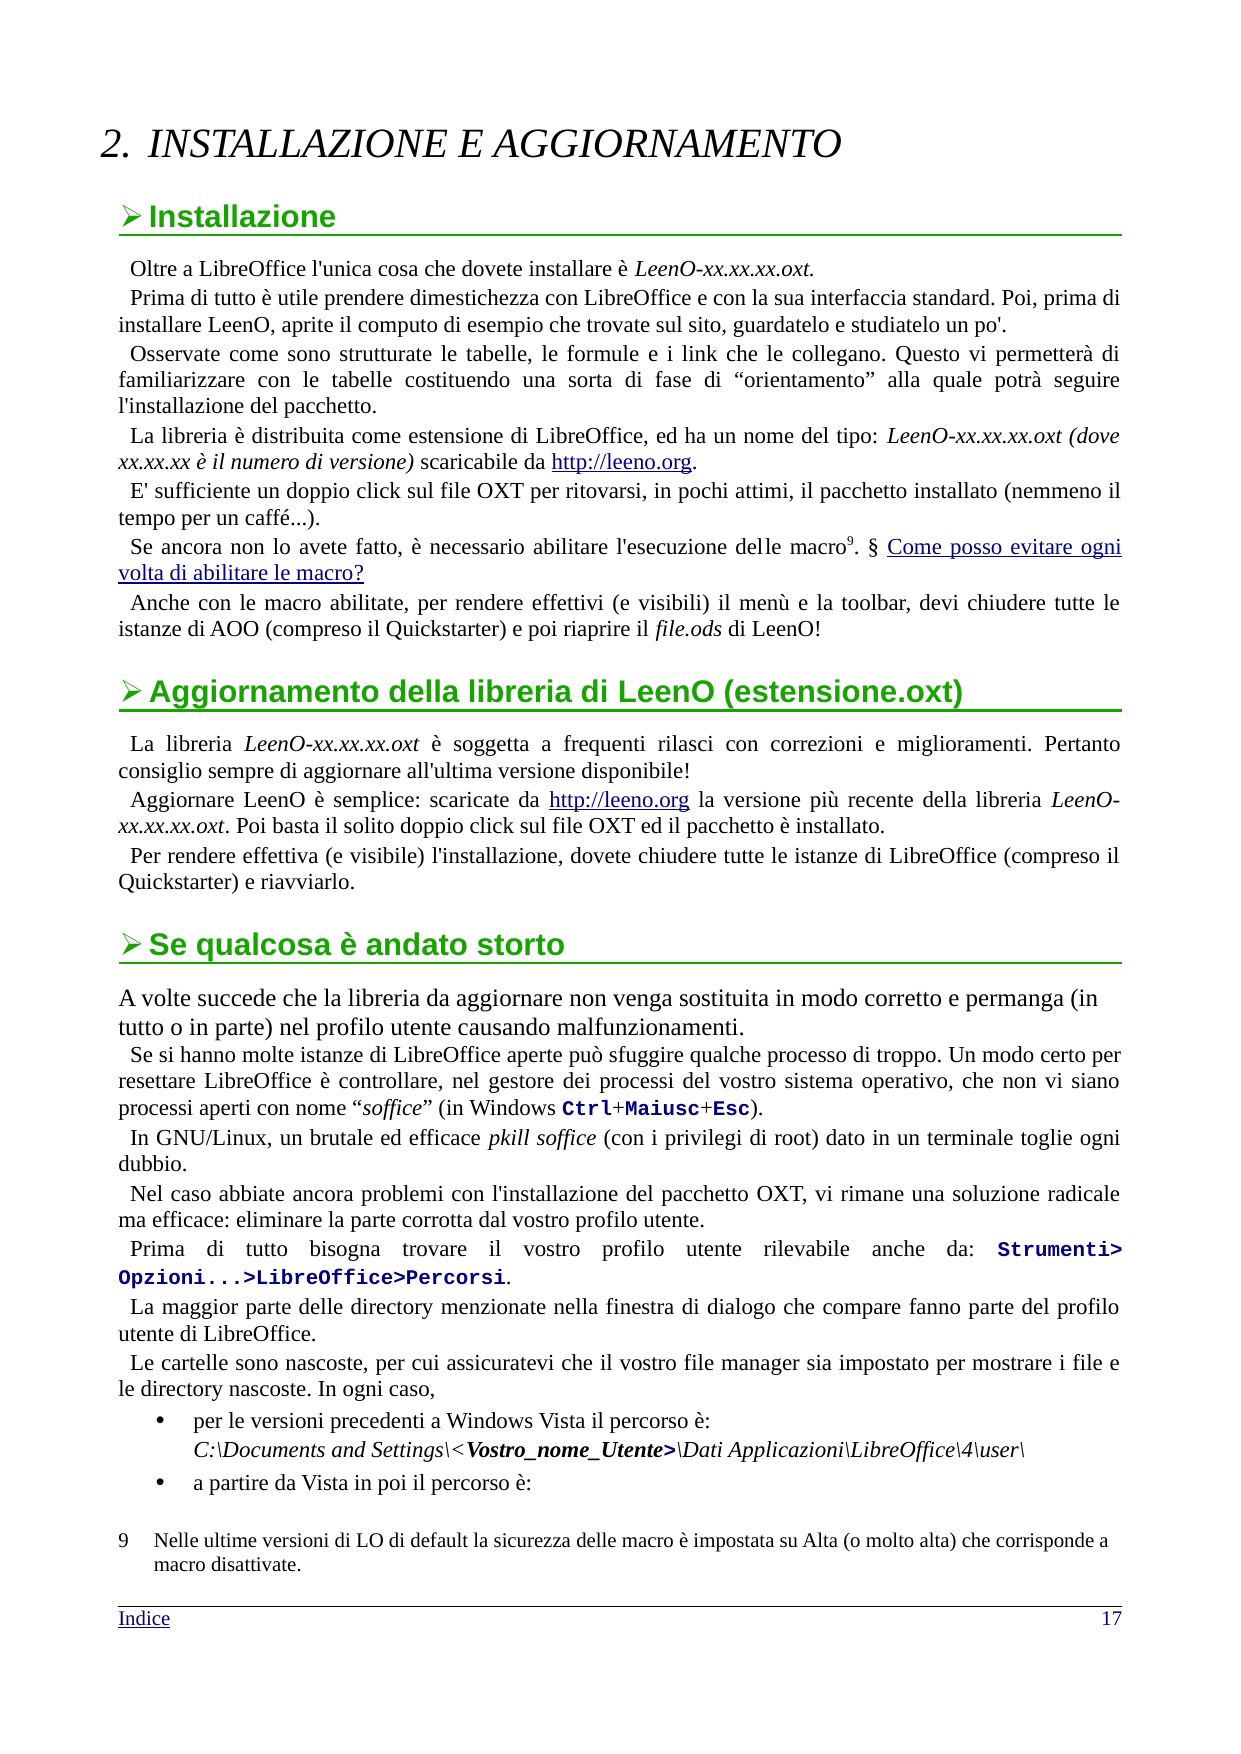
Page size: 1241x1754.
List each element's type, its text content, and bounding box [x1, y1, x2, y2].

text Nelle ultime versioni di LO di default la sicurezza delle macro è impostata su Alta (o molto alta) che corrisponde a macro disattivate. [118, 1528, 1122, 1576]
list C:\Documents and Settings\<Vostro_nome_Utente>\Dati Applicazioni\LibreOffice\4\user\ [156, 1436, 1122, 1464]
text Osservate come sono strutturate le tabelle, le formule e i link che le collegano. Questo vi permetterà di familiarizzare con le tabelle costituendo una sorta di fase di “orientamento” alla quale potrà seguire l'installazione del pacchetto. [118, 340, 1122, 419]
list Oltre a LibreOffice l'unica cosa che dovete installare è LeenO-xx.xx.xx.oxt. [118, 255, 1122, 281]
list Prima di tutto è utile prendere dimestichezza con LibreOffice e con la sua interfaccia standard. Poi, prima di installare LeenO, aprite il computo di esempio che trovate sul sito, guardatelo e studiatelo un po'. [118, 284, 1122, 337]
list per le versioni precedenti a Windows Vista il percorso è: [156, 1405, 1122, 1433]
text Anche con le macro abilitate, per rendere effettivi (e visibili) il menù e la toolbar, devi chiudere tutte le istanze di AOO (compreso il Quickstarter) e poi riaprire il file.ods di LeenO! [118, 589, 1122, 641]
list a partire da Vista in poi il percorso è: [156, 1467, 1122, 1496]
text Se si hanno molte istanze di LibreOffice aperte può sfuggire qualche processo di troppo. Un modo certo per resettare LibreOffice è controllare, nel gestore dei processi del vostro sistema operativo, che non vi siano processi aperti con nome “soffice” (in Windows Ctrl+Maiusc+Esc). [118, 1041, 1122, 1121]
subtitle Installazione [119, 198, 1122, 234]
text E' sufficiente un doppio click sul file OXT per ritovarsi, in pochi attimi, il pacchetto installato (nemmeno il tempo per un caffé...). [118, 477, 1122, 530]
subtitle Se qualcosa è andato storto [119, 926, 1122, 962]
text La libreria è distribuita come estensione di LibreOffice, ed ha un nome del tipo: LeenO-xx.xx.xx.oxt (dove xx.xx.xx è il numero di versione) scaricabile da http://leeno.org. [118, 422, 1122, 474]
text La maggior parte delle directory menzionate nella finestra di dialogo che compare fanno parte del profilo utente di LibreOffice. [118, 1293, 1122, 1346]
subtitle Aggiornamento della libreria di LeenO (estensione.oxt) [119, 673, 1122, 709]
text A volte succede che la libreria da aggiornare non venga sostituita in modo corretto e permanga (in tutto o in parte) nel profilo utente causando malfunzionamenti. [118, 983, 1122, 1041]
text Prima di tutto bisogna trovare il vostro profilo utente rilevabile anche da: Strumenti> Opzioni...>LibreOffice>Percorsi. [118, 1235, 1122, 1291]
text Le cartelle sono nascoste, per cui assicuratevi che il vostro file manager sia impostato per mostrare i file e le directory nascoste. In ogni caso, [118, 1349, 1122, 1402]
text La libreria LeenO-xx.xx.xx.oxt è soggetta a frequenti rilasci con correzioni e miglioramenti. Pertanto consiglio sempre di aggiornare all'ultima versione disponibile! [118, 730, 1122, 783]
subtitle INSTALLAZIONE E AGGIORNAMENTO [100, 118, 1122, 166]
text In GNU/Linux, un brutale ed efficace pkill soffice (con i privilegi di root) dato in un terminale toglie ogni dubbio. [118, 1124, 1122, 1177]
text Nel caso abbiate ancora problemi con l'installazione del pacchetto OXT, vi rimane una soluzione radicale ma efficace: eliminare la parte corrotta dal vostro profilo utente. [118, 1180, 1122, 1232]
text Per rendere effettiva (e visibile) l'installazione, dovete chiudere tutte le istanze di LibreOffice (compreso il Quickstarter) e riavviarlo. [118, 842, 1122, 894]
text Se ancora non lo avete fatto, è necessario abilitare l'esecuzione delle macro. § Come posso evitare ogni volta di abilitare le macro? [118, 533, 1122, 586]
text Aggiornare LeenO è semplice: scaricate da http://leeno.org la versione più recente della libreria LeenO-xx.xx.xx.oxt. Poi basta il solito doppio click sul file OXT ed il pacchetto è installato. [118, 786, 1122, 839]
